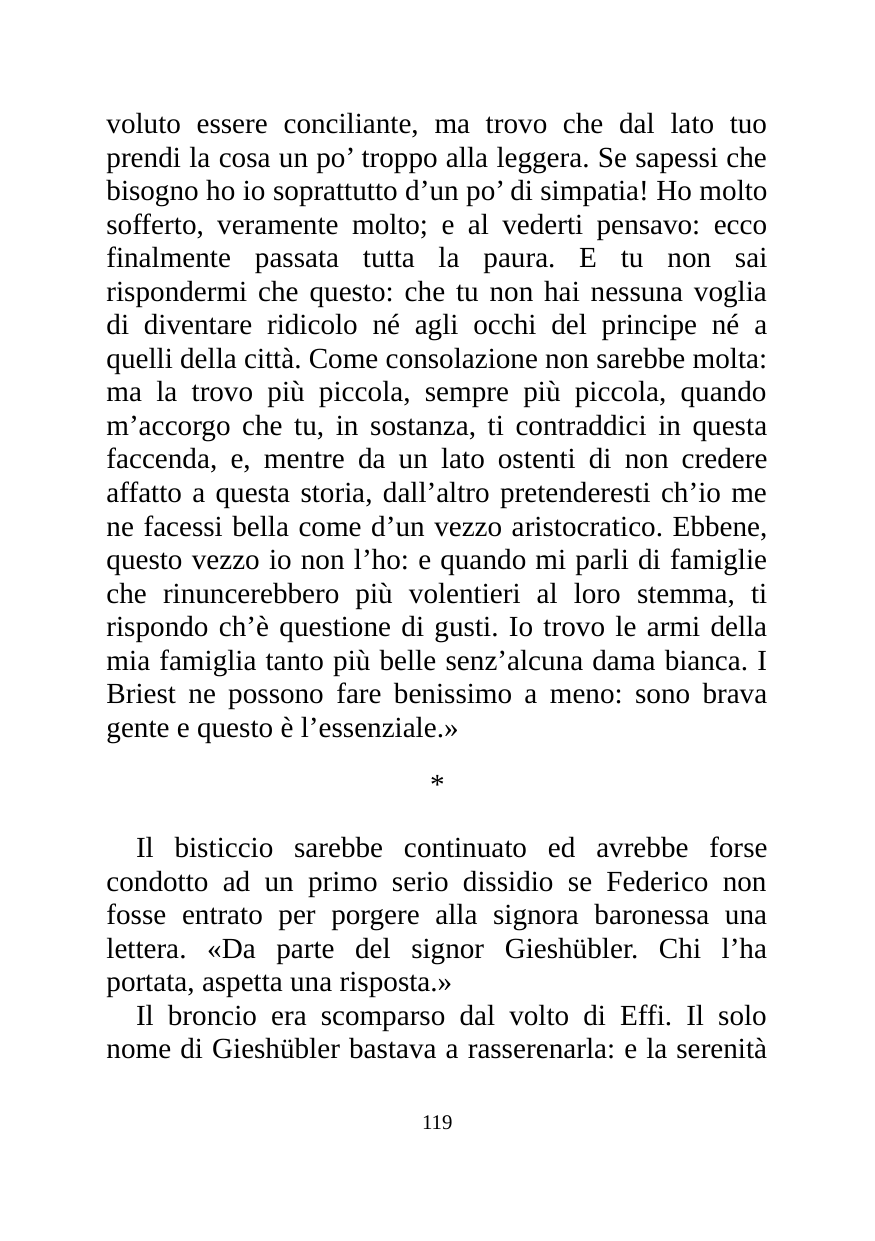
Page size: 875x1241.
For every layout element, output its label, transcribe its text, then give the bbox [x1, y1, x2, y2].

text Il bisticcio sarebbe continuato ed avrebbe forse condotto ad un primo serio dissidio se Federico non fosse entrato per porgere alla signora baronessa una lettera. «Da parte del signor Gieshübler. Chi l’ha portata, aspetta una risposta.» [106, 830, 768, 998]
text Il broncio era scomparso dal volto di Effi. Il solo nome di Gieshübler bastava a rasserenarla: e la serenità [106, 998, 768, 1065]
text voluto essere conciliante, ma trovo che dal lato tuo prendi la cosa un po’ troppo alla leggera. Se sapessi che bisogno ho io soprattutto d’un po’ di simpatia! Ho molto sofferto, veramente molto; e al vederti pensavo: ecco finalmente passata tutta la paura. E tu non sai rispondermi che questo: che tu non hai nessuna voglia di diventare ridicolo né agli occhi del principe né a quelli della città. Come consolazione non sarebbe molta: ma la trovo più piccola, sempre più piccola, quando m’accorgo che tu, in sostanza, ti contraddici in questa faccenda, e, mentre da un lato ostenti di non credere affatto a questa storia, dall’altro pretenderesti ch’io me ne facessi bella come d’un vezzo aristocratico. Ebbene, questo vezzo io non l’ho: e quando mi parli di famiglie che rinuncerebbero più volentieri al loro stemma, ti rispondo ch’è questione di gusti. Io trovo le armi della mia famiglia tanto più belle senz’alcuna dama bianca. I Briest ne possono fare benissimo a meno: sono brava gente e questo è l’essenziale.» [106, 106, 768, 743]
text * [106, 767, 768, 801]
